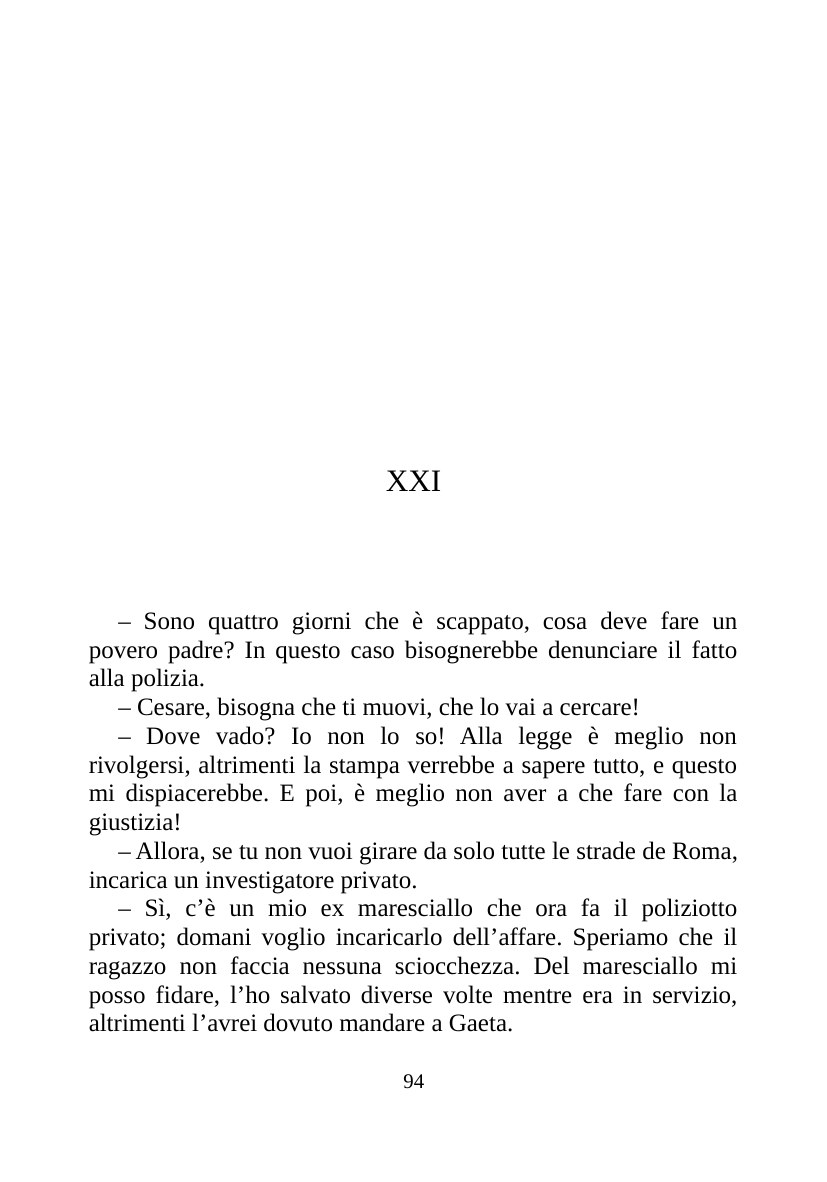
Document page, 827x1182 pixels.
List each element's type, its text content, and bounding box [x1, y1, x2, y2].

text – Sono quattro giorni che è scappato, cosa deve fare un povero padre? In questo caso bisognerebbe denunciare il fatto alla polizia. [88, 606, 738, 692]
text – Dove vado? Io non lo so! Alla legge è meglio non rivolgersi, altrimenti la stampa verrebbe a sapere tutto, e questo mi dispiacerebbe. E poi, è meglio non aver a che fare con la giustizia! [88, 721, 738, 836]
subtitle XXI [88, 462, 738, 498]
text – Cesare, bisogna che ti muovi, che lo vai a cercare! [88, 692, 738, 721]
text – Sì, c’è un mio ex maresciallo che ora fa il poliziotto privato; domani voglio incaricarlo dell’affare. Speriamo che il ragazzo non faccia nessuna sciocchezza. Del maresciallo mi posso fidare, l’ho salvato diverse volte mentre era in servizio, altrimenti l’avrei dovuto mandare a Gaeta. [88, 893, 738, 1037]
text – Allora, se tu non vuoi girare da solo tutte le strade de Roma, incarica un investigatore privato. [88, 836, 738, 893]
